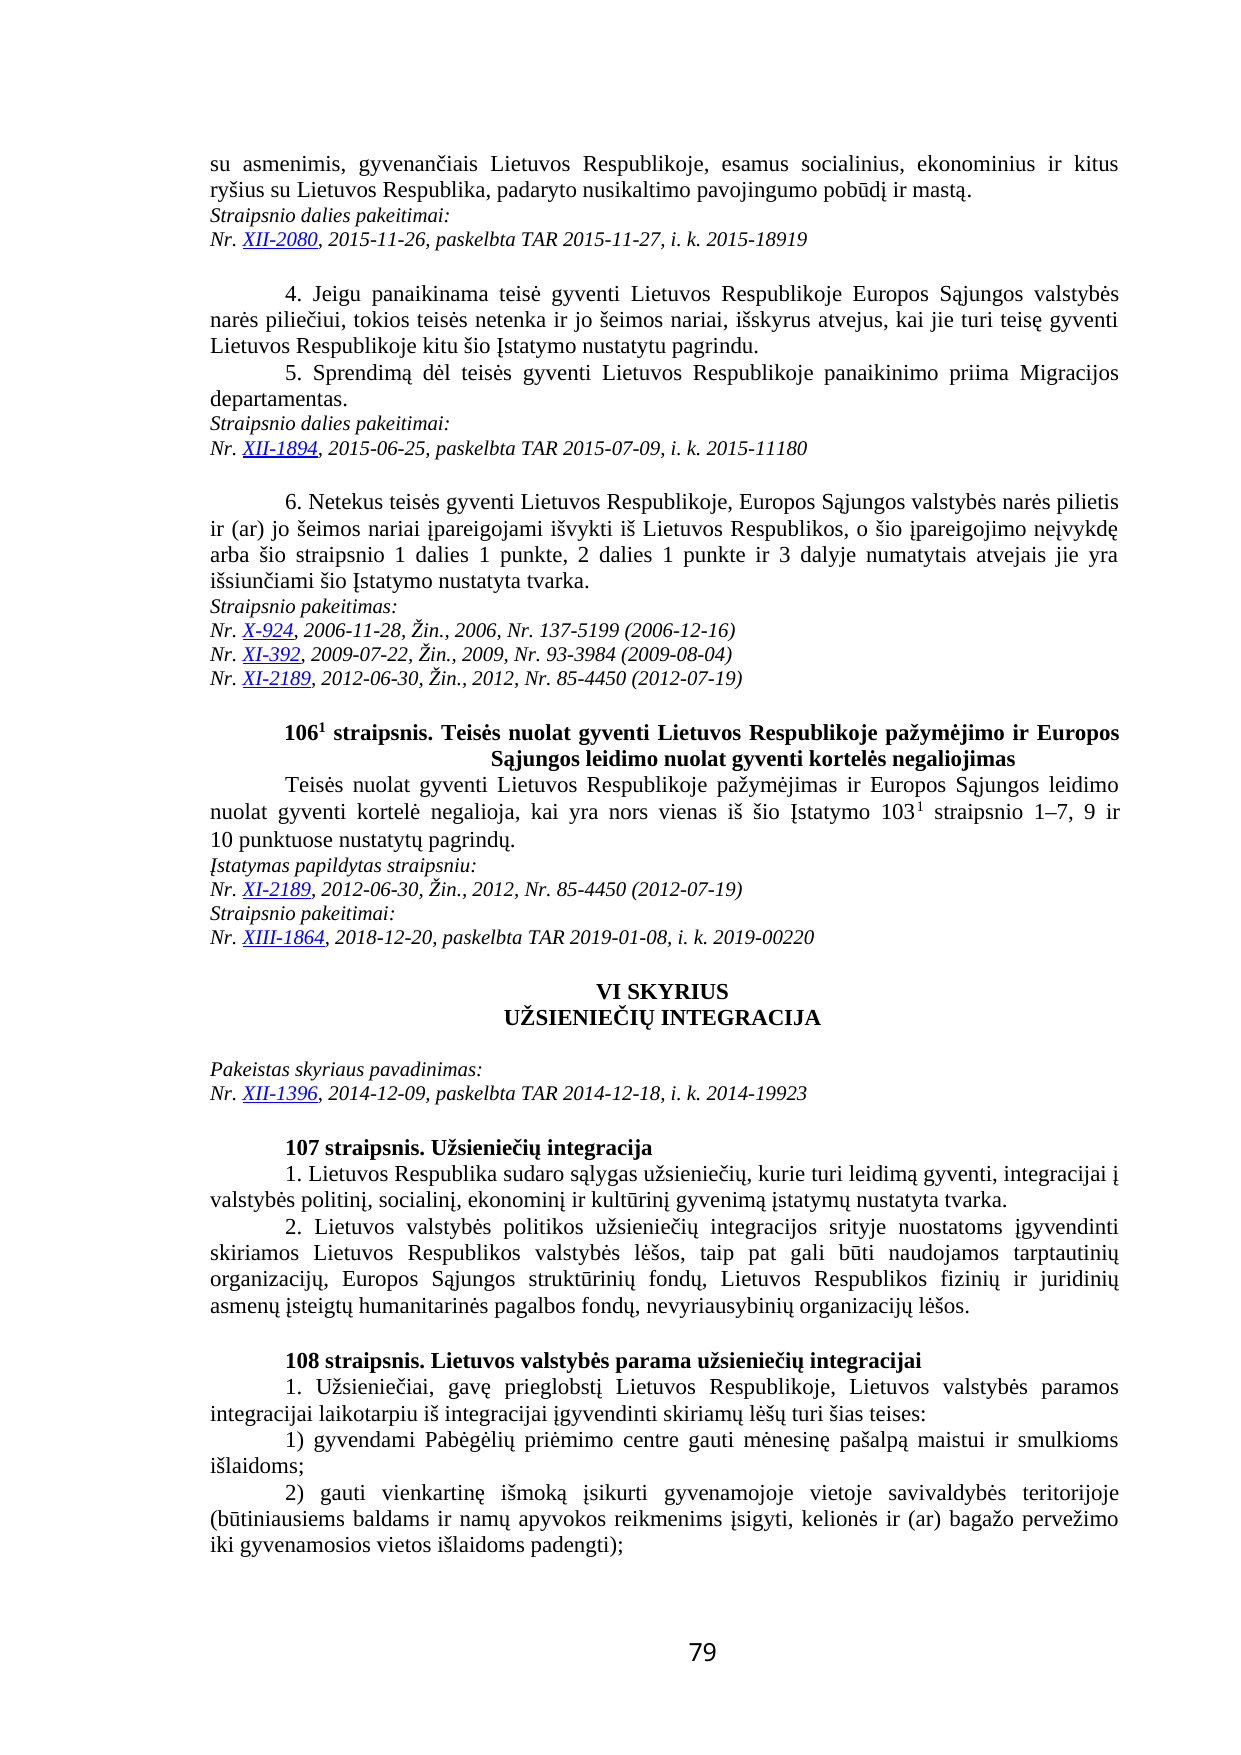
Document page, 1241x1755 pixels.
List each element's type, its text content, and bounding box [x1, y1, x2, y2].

text 5. Sprendimą dėl teisės gyventi Lietuvos Respublikoje panaikinimo priima Migracijos departamentas. [210, 359, 1120, 411]
text UŽSIENIEČIŲ INTEGRACIJA [210, 1004, 1120, 1031]
text 1. Lietuvos Respublika sudaro sąlygas užsieniečių, kurie turi leidimą gyventi, integracijai į valstybės politinį, socialinį, ekonominį ir kultūrinį gyvenimą įstatymų nustatyta tvarka. [210, 1160, 1120, 1213]
text Straipsnio dalies pakeitimai: [210, 203, 1120, 227]
text Nr. X-924, 2006-11-28, Žin., 2006, Nr. 137-5199 (2006-12-16) [210, 618, 1120, 642]
text Nr. XI-392, 2009-07-22, Žin., 2009, Nr. 93-3984 (2009-08-04) [210, 642, 1120, 666]
text 2. Lietuvos valstybės politikos užsieniečių integracijos srityje nuostatoms įgyvendinti skiriamos Lietuvos Respublikos valstybės lėšos, taip pat gali būti naudojamos tarptautinių organizacijų, Europos Sąjungos struktūrinių fondų, Lietuvos Respublikos fizinių ir juridinių asmenų įsteigtų humanitarinės pagalbos fondų, nevyriausybinių organizacijų lėšos. [210, 1213, 1120, 1318]
text 2) gauti vienkartinę išmoką įsikurti gyvenamojoje vietoje savivaldybės teritorijoje (būtiniausiems baldams ir namų apyvokos reikmenims įsigyti, kelionės ir (ar) bagažo pervežimo iki gyvenamosios vietos išlaidoms padengti); [210, 1479, 1120, 1558]
text 1. Užsieniečiai, gavę prieglobstį Lietuvos Respublikoje, Lietuvos valstybės paramos integracijai laikotarpiu iš integracijai įgyvendinti skiriamų lėšų turi šias teises: [210, 1373, 1120, 1426]
text Nr. XI-2189, 2012-06-30, Žin., 2012, Nr. 85-4450 (2012-07-19) [210, 666, 1120, 690]
text 6. Netekus teisės gyventi Lietuvos Respublikoje, Europos Sąjungos valstybės narės pilietis ir (ar) jo šeimos nariai įpareigojami išvykti iš Lietuvos Respublikos, o šio įpareigojimo neįvykdę arba šio straipsnio 1 dalies 1 punkte, 2 dalies 1 punkte ir 3 dalyje numatytais atvejais jie yra išsiunčiami šio Įstatymo nustatyta tvarka. [210, 488, 1120, 594]
text Nr. XII-2080, 2015-11-26, paskelbta TAR 2015-11-27, i. k. 2015-18919 [210, 227, 1120, 251]
text 4. Jeigu panaikinama teisė gyventi Lietuvos Respublikoje Europos Sąjungos valstybės narės piliečiui, tokios teisės netenka ir jo šeimos nariai, išskyrus atvejus, kai jie turi teisę gyventi Lietuvos Respublikoje kitu šio Įstatymo nustatytu pagrindu. [210, 279, 1120, 359]
text Straipsnio dalies pakeitimai: [210, 411, 1120, 435]
text Nr. XII-1894, 2015-06-25, paskelbta TAR 2015-07-09, i. k. 2015-11180 [210, 435, 1120, 459]
text Pakeistas skyriaus pavadinimas: [210, 1057, 1120, 1081]
text VI SKYRIUS [210, 978, 1120, 1004]
text 1) gyvendami Pabėgėlių priėmimo centre gauti mėnesinę pašalpą maistui ir smulkioms išlaidoms; [210, 1426, 1120, 1479]
text Nr. XI-2189, 2012-06-30, Žin., 2012, Nr. 85-4450 (2012-07-19) [210, 877, 1120, 901]
text su asmenimis, gyvenančiais Lietuvos Respublikoje, esamus socialinius, ekonominius ir kitus ryšius su Lietuvos Respublika, padaryto nusikaltimo pavojingumo pobūdį ir mastą. [210, 150, 1120, 203]
text Teisės nuolat gyventi Lietuvos Respublikoje pažymėjimas ir Europos Sąjungos leidimo nuolat gyventi kortelė negalioja, kai yra nors vienas iš šio Įstatymo 1031 straipsnio 1–7, 9 ir 10 punktuose nustatytų pagrindų. [210, 771, 1120, 853]
text 1061 straipsnis. Teisės nuolat gyventi Lietuvos Respublikoje pažymėjimo ir Europos Sąjungos leidimo nuolat gyventi kortelės negaliojimas [284, 719, 1120, 771]
text 108 straipsnis. Lietuvos valstybės parama užsieniečių integracijai [210, 1347, 1120, 1373]
text Straipsnio pakeitimai: [210, 901, 1120, 925]
text Įstatymas papildytas straipsniu: [210, 853, 1120, 877]
text 107 straipsnis. Užsieniečių integracija [210, 1134, 1120, 1160]
text Straipsnio pakeitimas: [210, 594, 1120, 618]
text Nr. XIII-1864, 2018-12-20, paskelbta TAR 2019-01-08, i. k. 2019-00220 [210, 925, 1120, 949]
text Nr. XII-1396, 2014-12-09, paskelbta TAR 2014-12-18, i. k. 2014-19923 [210, 1081, 1120, 1105]
